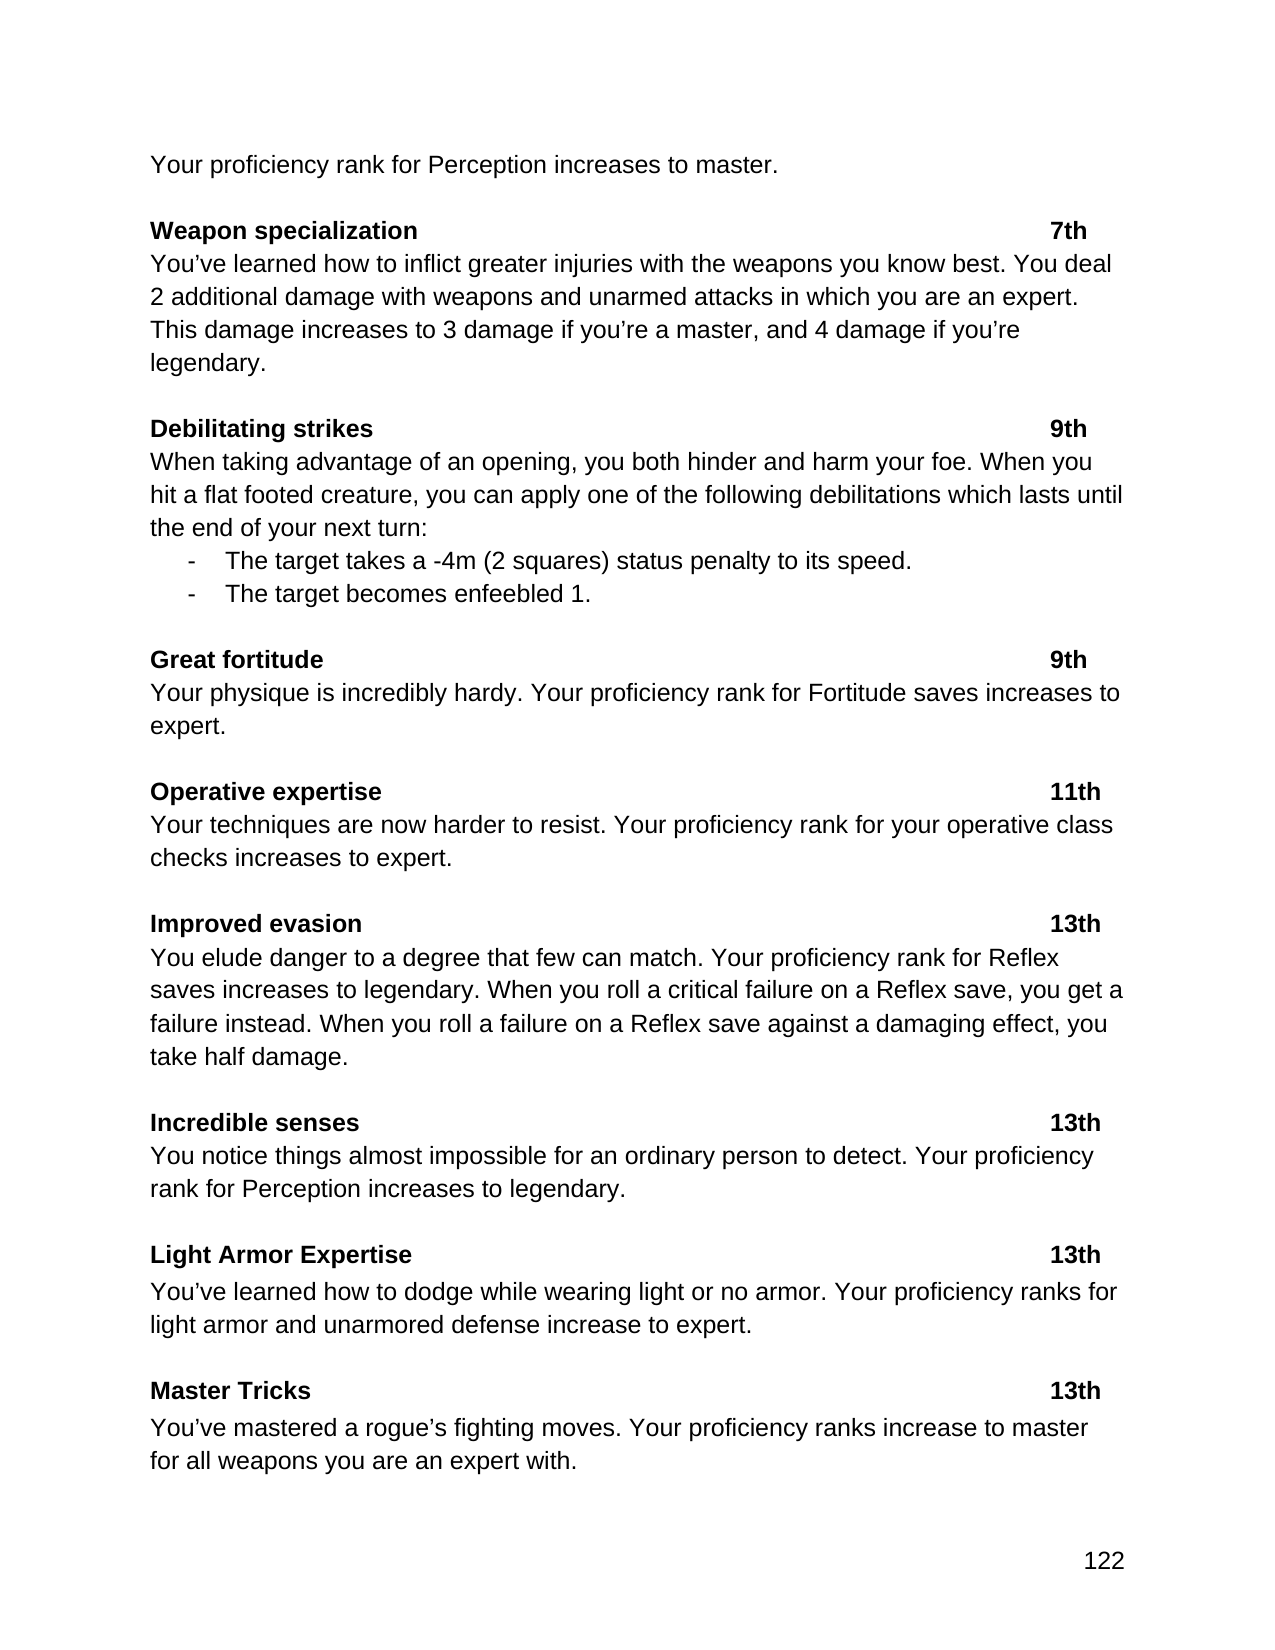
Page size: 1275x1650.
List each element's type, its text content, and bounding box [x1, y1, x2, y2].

text You’ve learned how to dodge while wearing light or no armor. Your proficiency ranks for light armor and unarmored defense increase to expert. [150, 1277, 1125, 1338]
text You elude danger to a degree that few can match. Your proficiency rank for Reflex saves increases to legendary. When you roll a critical failure on a Reflex save, you get a failure instead. When you roll a failure on a Reflex save against a damaging effect, you take half damage. [150, 942, 1125, 1070]
text You’ve learned how to inflict greater injuries with the weapons you know best. You deal 2 additional damage with weapons and unarmed attacks in which you are an expert. This damage increases to 3 damage if you’re a master, and 4 damage if you’re legendary. [150, 249, 1125, 377]
text Your physique is incredibly hardy. Your proficiency rank for Fortitude saves increases to expert. [150, 678, 1125, 740]
text Your techniques are now harder to resist. Your proficiency rank for your operative class checks increases to expert. [150, 810, 1125, 872]
text When taking advantage of an opening, you both hinder and harm your foe. When you hit a flat footed creature, you can apply one of the following debilitations which lasts until the end of your next turn: [150, 447, 1125, 542]
text Master Tricks 13th [150, 1376, 1125, 1404]
text Light Armor Expertise 13th [150, 1240, 1125, 1268]
list The target becomes enfeebled 1. [187, 579, 1125, 608]
text Weapon specialization 7th [150, 216, 1125, 245]
text You notice things almost impossible for an ordinary person to detect. Your proficiency rank for Perception increases to legendary. [150, 1141, 1125, 1202]
text You’ve mastered a rogue’s fighting moves. Your proficiency ranks increase to master for all weapons you are an expert with. [150, 1413, 1125, 1475]
list The target takes a -4m (2 squares) status penalty to its speed. [187, 546, 1125, 575]
text Debilitating strikes 9th [150, 414, 1125, 443]
text Operative expertise 11th [150, 777, 1125, 806]
text Improved evasion 13th [150, 909, 1125, 938]
text Great fortitude 9th [150, 645, 1125, 674]
text Your proficiency rank for Perception increases to master. [150, 150, 1125, 179]
text Incredible senses 13th [150, 1108, 1125, 1136]
